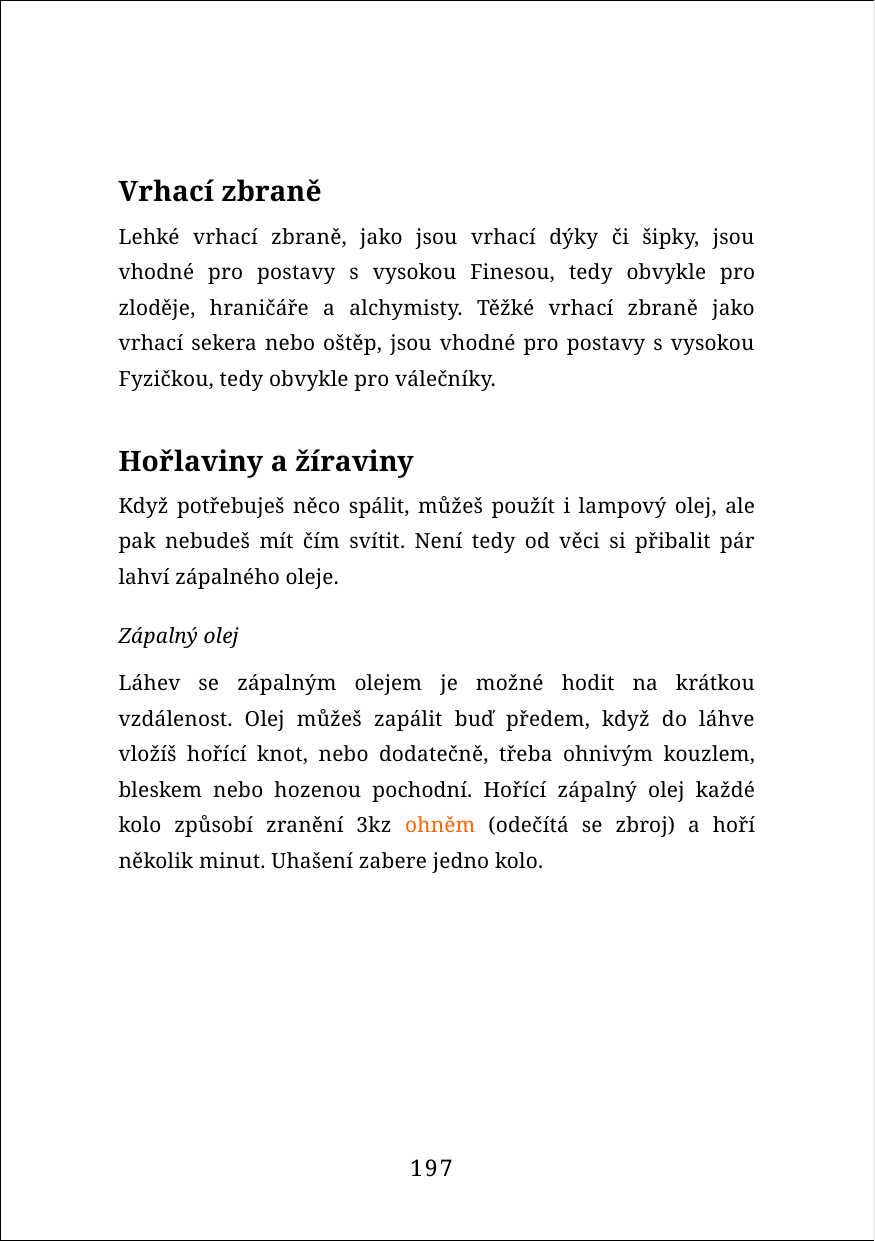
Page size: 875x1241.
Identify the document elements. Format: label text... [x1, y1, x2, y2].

subtitle Vrhací zbraně [118, 172, 756, 210]
text Zápalný olej [118, 621, 756, 649]
text Láhev se zápalným olejem je možné hodit na krátkou vzdálenost. Olej můžeš zapálit buď předem, když do láhve vložíš hořící knot, nebo dodatečně, třeba ohnivým kouzlem, bleskem nebo hozenou pochodní. Hořící zápalný olej každé kolo způsobí zranění 3kz ohněm (odečítá se zbroj) a hoří několik minut. Uhašení zabere jedno kolo. [118, 668, 756, 874]
text Když potřebuješ něco spálit, můžeš použít i lampový olej, ale pak nebudeš mít čím svítit. Není tedy od věci si přibalit pár lahví zápalného oleje. [118, 491, 756, 590]
text Lehké vrhací zbraně, jako jsou vrhací dýky či šipky, jsou vhodné pro postavy s vysokou Finesou, tedy obvykle pro zloděje, hraničáře a alchymisty. Těžké vrhací zbraně jako vrhací sekera nebo oštěp, jsou vhodné pro postavy s vysokou Fyzičkou, tedy obvykle pro válečníky. [118, 222, 756, 392]
subtitle Hořlaviny a žíraviny [118, 441, 756, 479]
